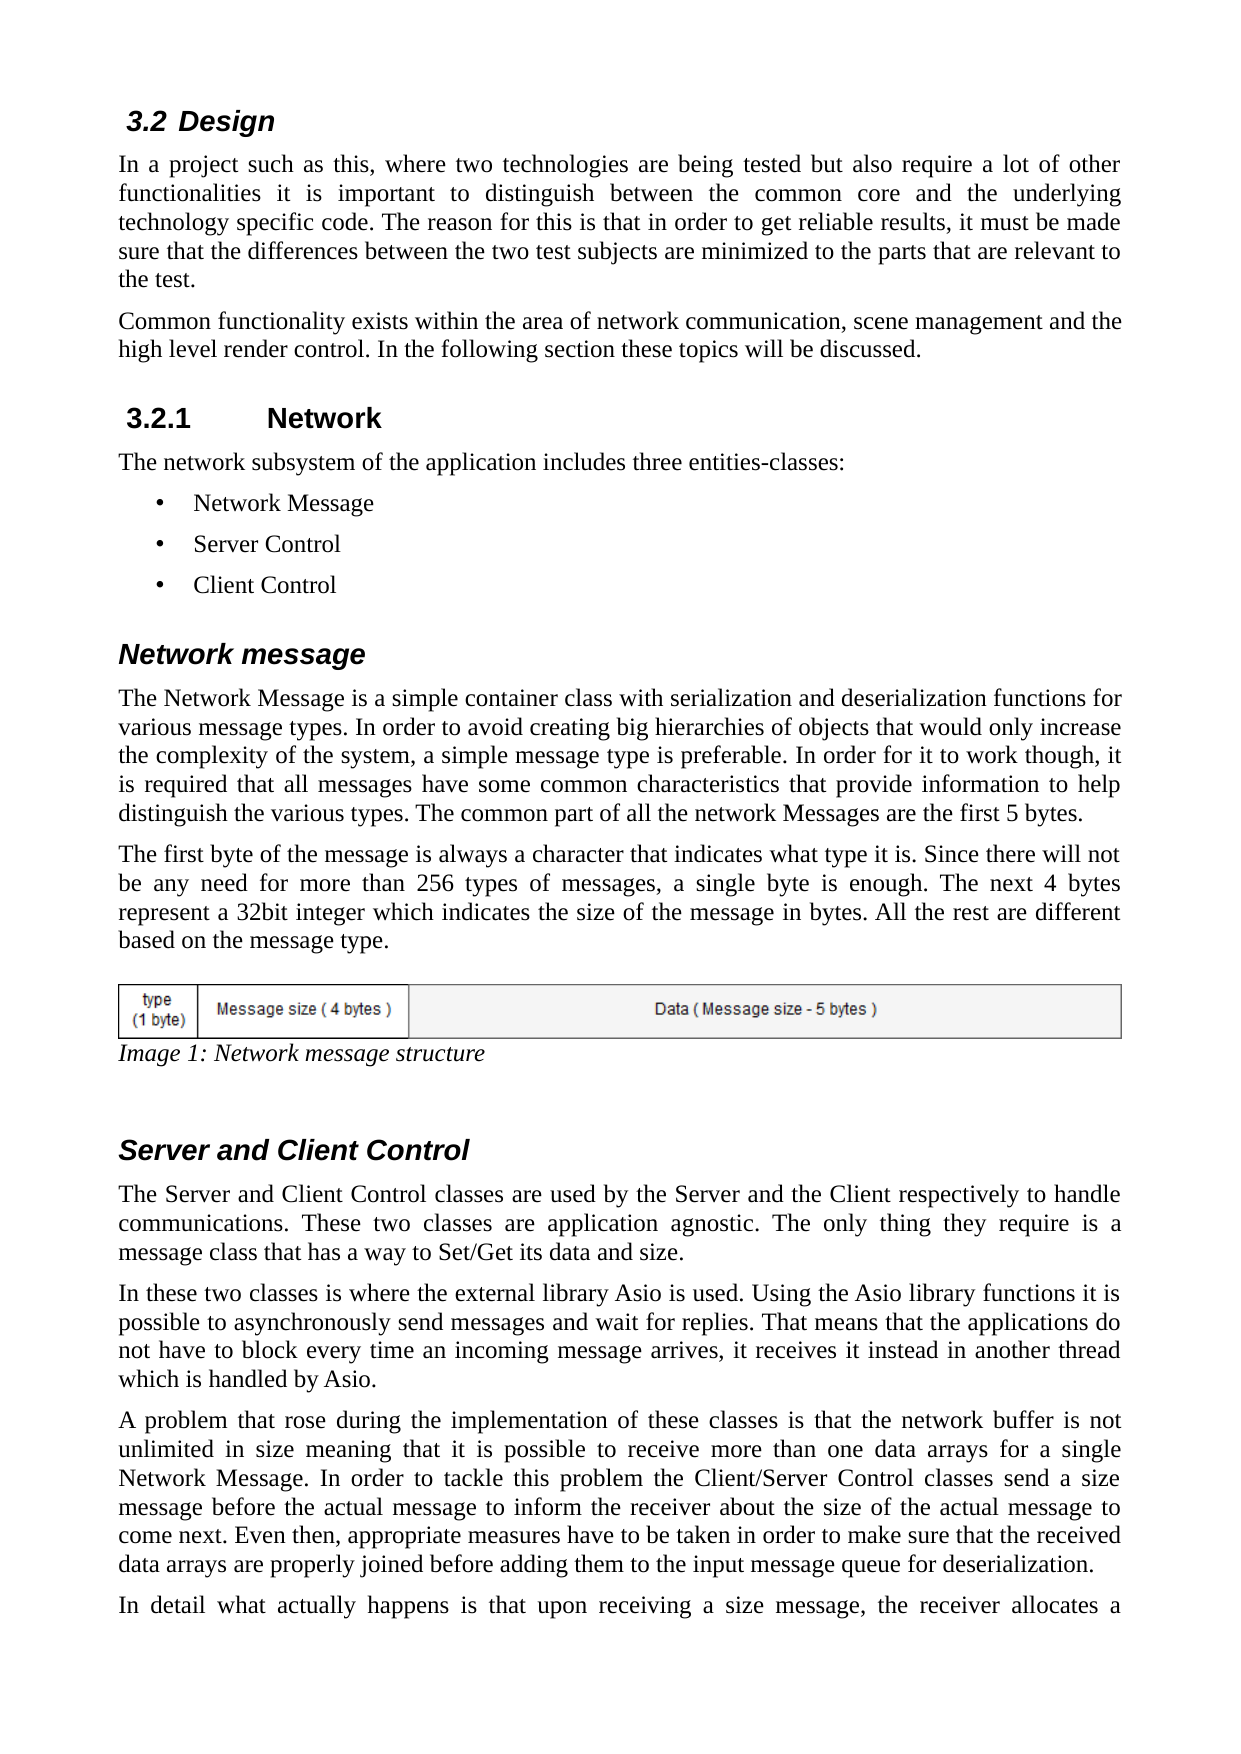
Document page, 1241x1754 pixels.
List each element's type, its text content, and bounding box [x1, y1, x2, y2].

subtitle Network message [118, 637, 1122, 670]
text Common functionality exists within the area of network communication, scene management and the high level render control. In the following section these topics will be discussed. [118, 306, 1122, 363]
text In detail what actually happens is that upon receiving a size message, the receiver allocates a [118, 1591, 1122, 1619]
text The Server and Client Control classes are used by the Server and the Client respectively to handle communications. These two classes are application agnostic. The only thing they require is a message class that has a way to Set/Get its data and size. [118, 1179, 1122, 1266]
subtitle Server and Client Control [118, 1133, 1122, 1167]
subtitle Network [118, 401, 1122, 434]
text In a project such as this, where two technologies are being tested but also require a lot of other functionalities it is important to distinguish between the common core and the underlying technology specific code. The reason for this is that in order to get reliable results, it must be made sure that the differences between the two test subjects are minimized to the parts that are relevant to the test. [118, 149, 1122, 293]
subtitle Design [118, 103, 1122, 137]
text The network subsystem of the application includes three entities-classes: [118, 447, 1122, 476]
text In these two classes is where the external library Asio is used. Using the Asio library functions it is possible to asynchronously send messages and wait for replies. That means that the applications do not have to block every time an incoming message arrives, it receives it instead in another thread which is handled by Asio. [118, 1278, 1122, 1393]
text Image 1: Network message structure [118, 1039, 1122, 1067]
list Network Message [156, 488, 1122, 517]
list Client Control [156, 571, 1122, 599]
text The first byte of the message is always a character that indicates what type it is. Since there will not be any need for more than 256 types of messages, a single byte is enough. The next 4 bytes represent a 32bit integer which indicates the size of the message in bytes. All the rest are different based on the message type. [118, 839, 1122, 954]
text The Network Message is a simple container class with serialization and deserialization functions for various message types. In order to avoid creating big hierarchies of objects that would only increase the complexity of the system, a simple message type is preferable. In order for it to work though, it is required that all messages have some common characteristics that provide information to help distinguish the various types. The common part of all the network Messages are the first 5 bytes. [118, 683, 1122, 827]
picture [118, 984, 1122, 1039]
text A problem that rose during the implementation of these classes is that the network buffer is not unlimited in size meaning that it is possible to receive more than one data arrays for a single Network Message. In order to tackle this problem the Client/Server Control classes send a size message before the actual message to inform the receiver about the size of the actual message to come next. Even then, appropriate measures have to be taken in order to make sure that the received data arrays are properly joined before adding them to the input message queue for deserialization. [118, 1406, 1122, 1578]
list Server Control [156, 529, 1122, 558]
